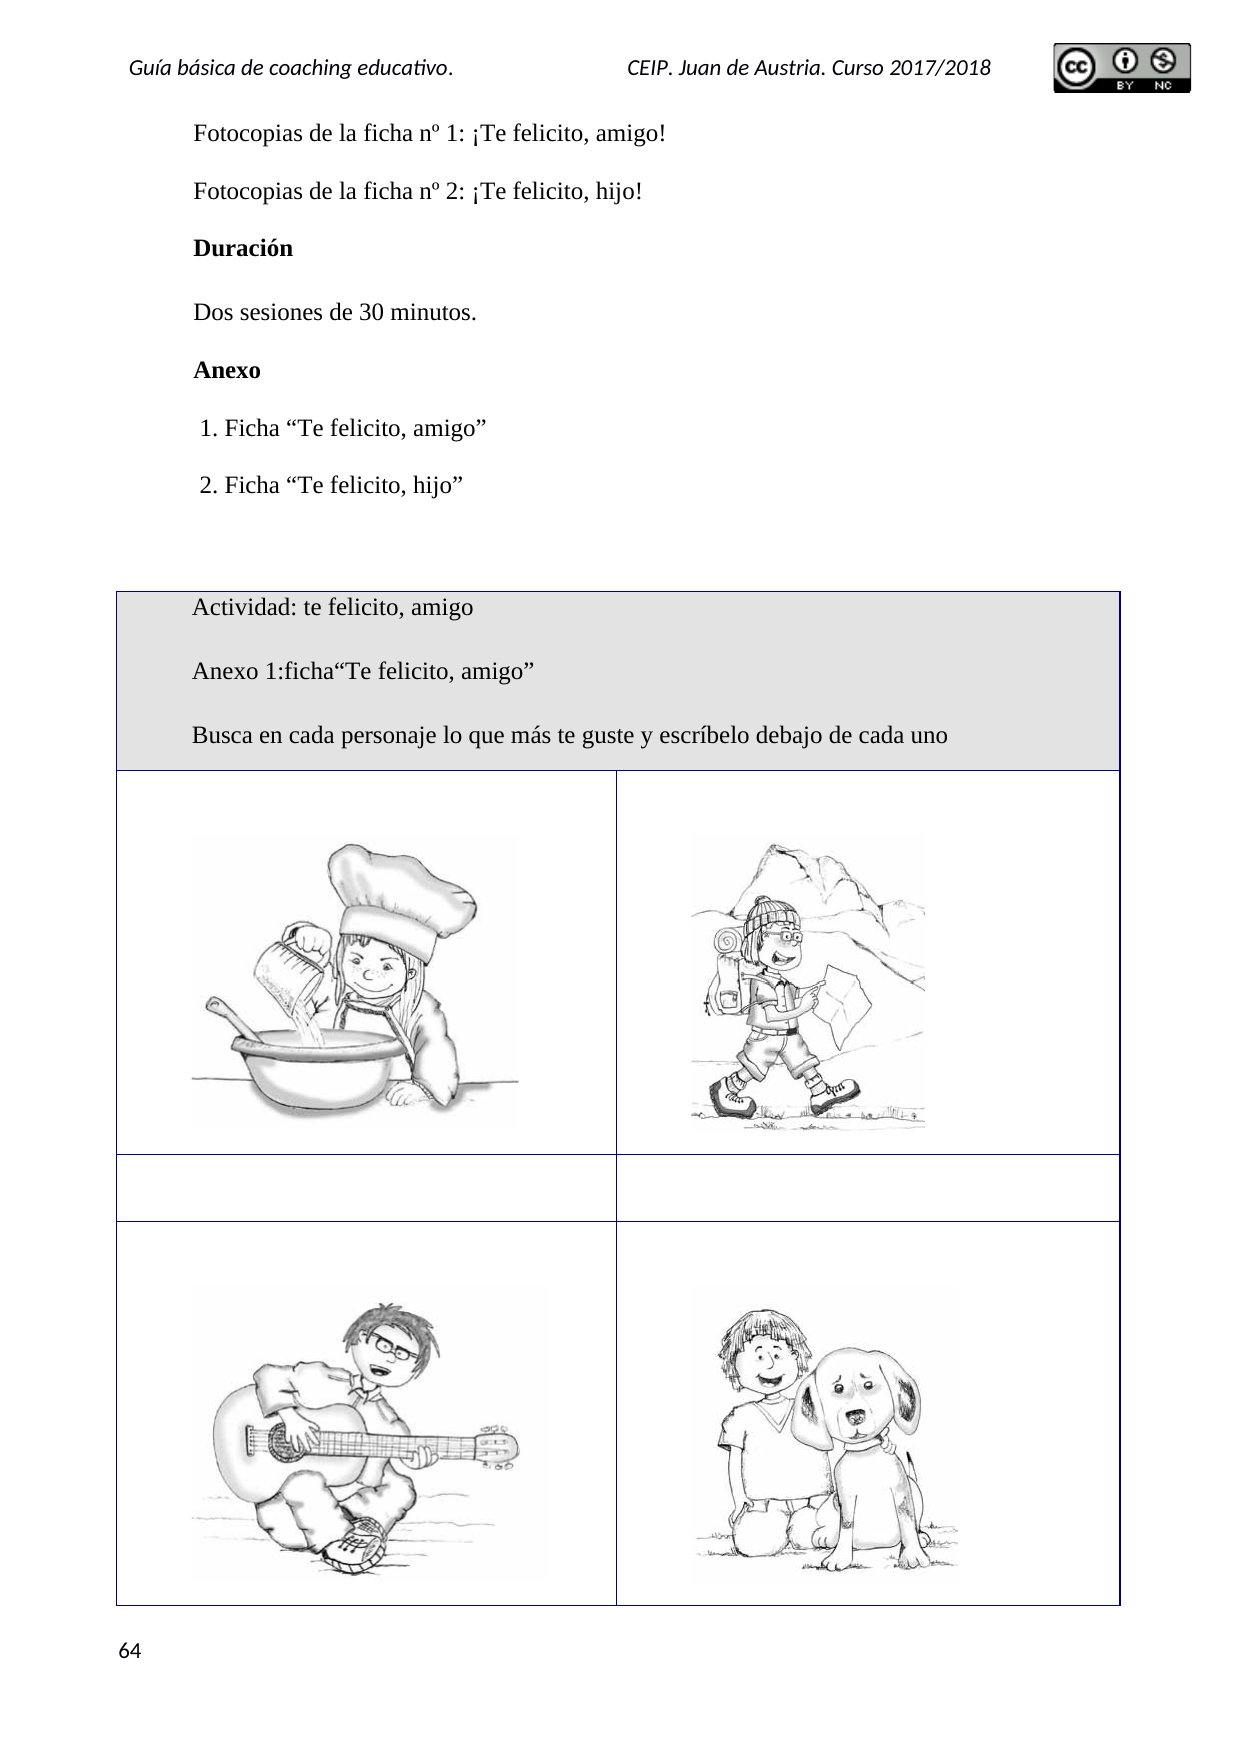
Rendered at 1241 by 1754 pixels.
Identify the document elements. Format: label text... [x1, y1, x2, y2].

picture [191, 1286, 548, 1580]
table_cell [617, 1222, 1119, 1605]
text 2. Ficha “Te felicito, hijo” [118, 471, 1122, 499]
text Fotocopias de la ficha nº 2: ¡Te felicito, hijo! [118, 176, 1122, 204]
subtitle Duración [118, 233, 1122, 262]
text Anexo [118, 355, 1122, 384]
text 1. Ficha “Te felicito, amigo” [118, 413, 1122, 442]
text Dos sesiones de 30 minutos. [118, 297, 1122, 326]
table_cell [117, 771, 616, 1153]
picture [691, 834, 925, 1133]
text Fotocopias de la ficha nº 1: ¡Te felicito, amigo! [118, 118, 1122, 147]
table_cell [117, 1222, 616, 1605]
table_cell [117, 1155, 616, 1221]
table_cell [617, 771, 1119, 1153]
picture [691, 1286, 958, 1584]
table_header Actividad: te felicito, amigo Anexo 1:ficha“Te felicito, amigo” Busca en cada personaje lo que más te guste y escríbelo debajo de cada uno [117, 592, 1119, 770]
picture [1053, 43, 1192, 93]
picture [191, 834, 519, 1129]
table_cell [617, 1155, 1119, 1221]
